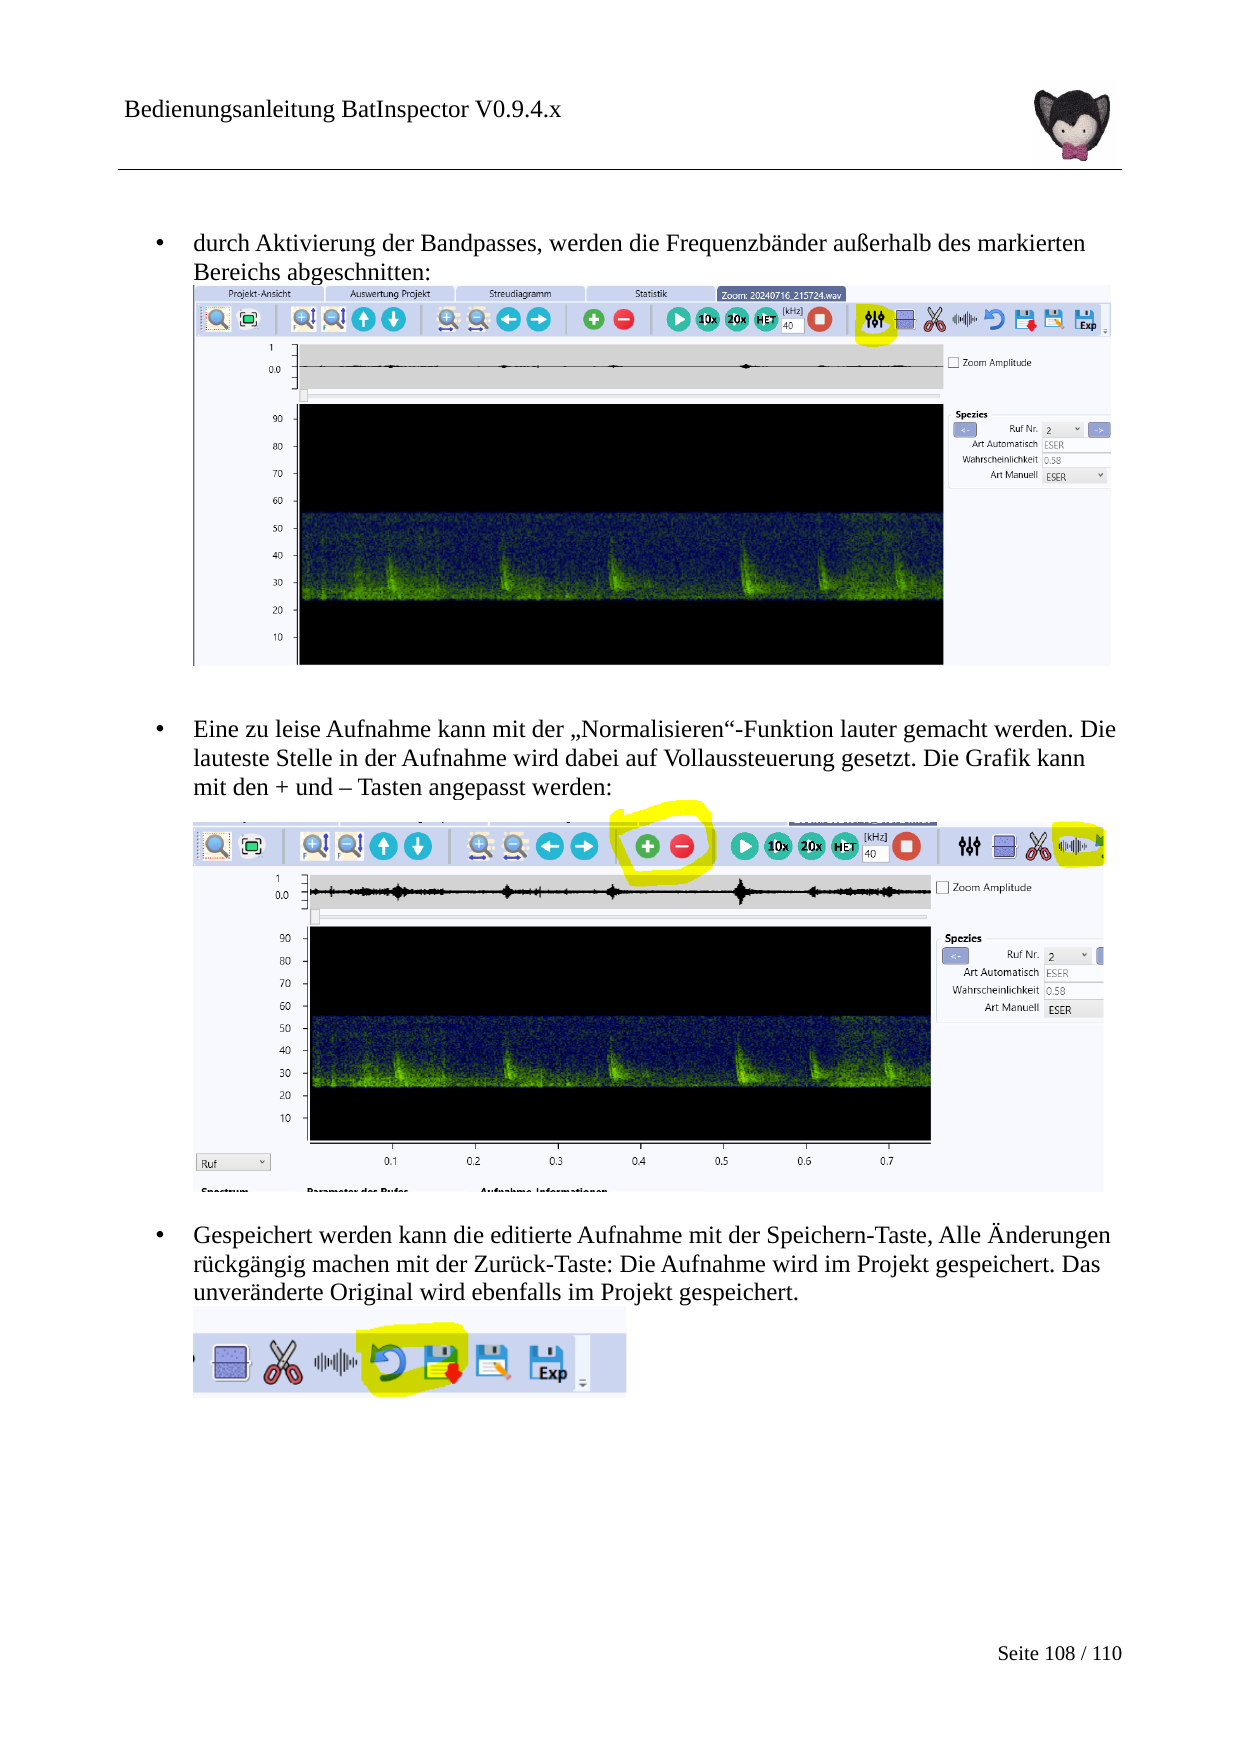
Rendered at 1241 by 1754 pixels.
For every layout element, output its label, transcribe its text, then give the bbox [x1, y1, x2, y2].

picture [193, 285, 1111, 666]
list Eine zu leise Aufnahme kann mit der „Normalisieren“-Funktion lauter gemacht werden. Die lauteste Stelle in der Aufnahme wird dabei auf Vollaussteuerung gesetzt. Die Grafik kann mit den + und – Tasten angepasst werden: [156, 714, 1122, 1220]
list durch Aktivierung der Bandpasses, werden die Frequenzbänder außerhalb des markierten Bereichs abgeschnitten: [156, 228, 1122, 714]
picture [193, 800, 1105, 1192]
picture [1030, 80, 1119, 169]
picture [193, 1306, 627, 1398]
list Gespeichert werden kann die editierte Aufnahme mit der Speichern-Taste, Alle Änderungen rückgängig machen mit der Zurück-Taste: Die Aufnahme wird im Projekt gespeichert. Das unveränderte Original wird ebenfalls im Projekt gespeichert. [156, 1220, 1122, 1427]
